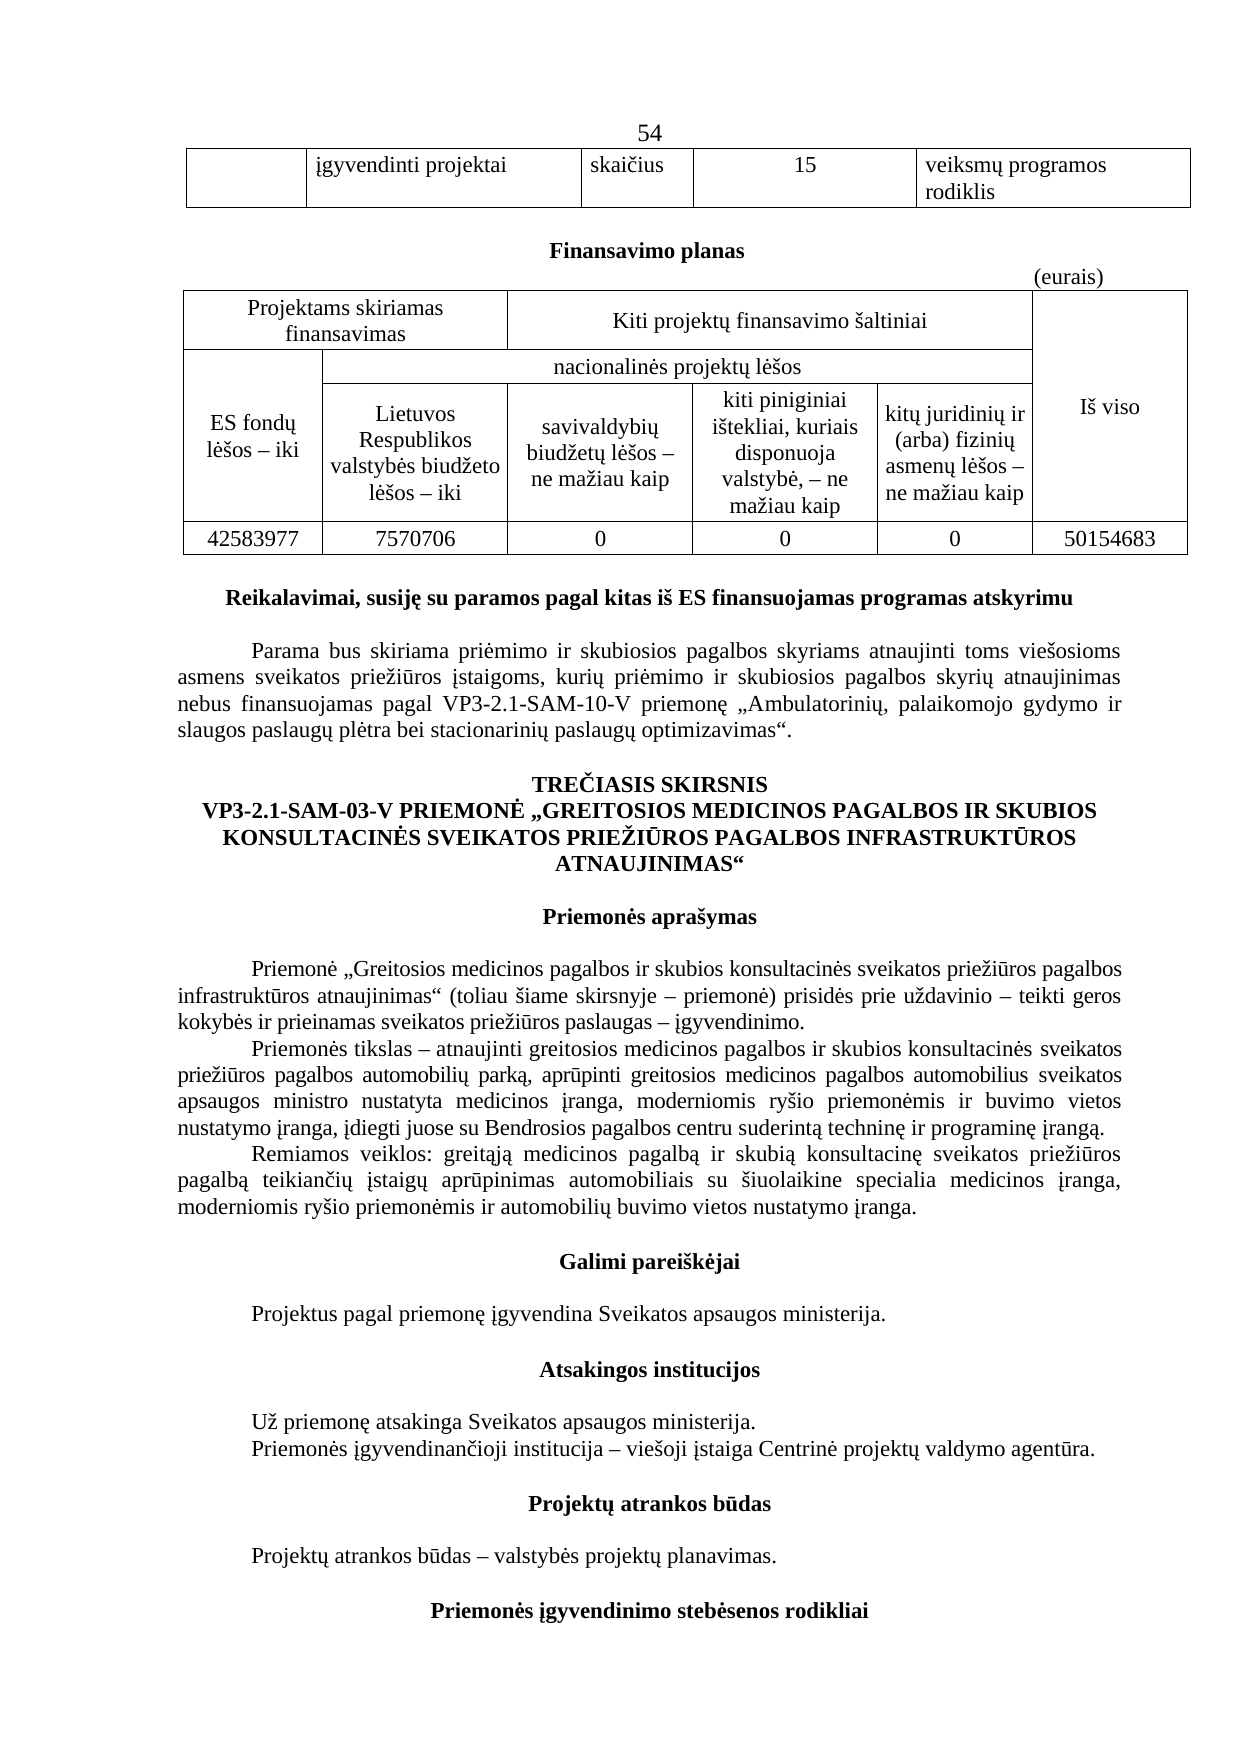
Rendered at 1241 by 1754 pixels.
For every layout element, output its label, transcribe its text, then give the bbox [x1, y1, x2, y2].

table_cell veiksmų programos rodiklis [917, 149, 1190, 207]
text Finansavimo planas [177, 237, 1122, 263]
table_cell 7570706 [323, 522, 507, 554]
table_header Kiti projektų finansavimo šaltiniai [508, 291, 1032, 349]
table_cell Lietuvos Respublikos valstybės biudžeto lėšos – iki [323, 384, 507, 521]
table_cell ES fondų lėšos – iki [184, 350, 322, 521]
table_cell įgyvendinti projektai [307, 149, 581, 207]
table_cell 50154683 [1033, 522, 1187, 554]
text VP3-2.1-SAM-03-V PRIEMONĖ „GREITOSIOS MEDICINOS PAGALBOS IR SKUBIOS KONSULTACINĖS SVEIKATOS PRIEŽIŪROS PAGALBOS INFRASTRUKTŪROS ATNAUJINIMAS“ [177, 797, 1122, 876]
table_header Iš viso [1033, 291, 1187, 521]
text Priemonės įgyvendinančioji institucija – viešoji įstaiga Centrinė projektų valdymo agentūra. [177, 1435, 1122, 1461]
table_cell 0 [508, 522, 692, 554]
table_cell nacionalinės projektų lėšos [323, 350, 1032, 382]
text Parama bus skiriama priėmimo ir skubiosios pagalbos skyriams atnaujinti toms viešosioms asmens sveikatos priežiūros įstaigoms, kurių priėmimo ir skubiosios pagalbos skyrių atnaujinimas nebus finansuojamas pagal VP3-2.1-SAM-10-V priemonę „Ambulatorinių, palaikomojo gydymo ir slaugos paslaugų plėtra bei stacionarinių paslaugų optimizavimas“. [177, 637, 1122, 742]
table_cell 42583977 [184, 522, 322, 554]
table_header Projektams skiriamas finansavimas [184, 291, 507, 349]
text Priemonės įgyvendinimo stebėsenos rodikliai [177, 1598, 1122, 1624]
table_cell skaičius [582, 149, 693, 207]
table_cell 15 [694, 149, 916, 207]
text Priemonė „Greitosios medicinos pagalbos ir skubios konsultacinės sveikatos priežiūros pagalbos infrastruktūros atnaujinimas“ (toliau šiame skirsnyje – priemonė) prisidės prie uždavinio – teikti geros kokybės ir prieinamas sveikatos priežiūros paslaugas – įgyvendinimo. [177, 956, 1122, 1034]
table_cell kiti piniginiai ištekliai, kuriais disponuoja valstybė, – ne mažiau kaip [693, 384, 877, 521]
table_cell kitų juridinių ir (arba) fizinių asmenų lėšos – ne mažiau kaip [878, 384, 1032, 521]
text Projektų atrankos būdas [177, 1490, 1122, 1516]
table_cell savivaldybių biudžetų lėšos – ne mažiau kaip [508, 384, 692, 521]
table_cell 0 [693, 522, 877, 554]
text Už priemonę atsakinga Sveikatos apsaugos ministerija. [177, 1408, 1122, 1435]
table_cell 0 [878, 522, 1032, 554]
text Galimi pareiškėjai [177, 1248, 1122, 1274]
text Atsakingos institucijos [177, 1356, 1122, 1382]
text Remiamos veiklos: greitąją medicinos pagalbą ir skubią konsultacinę sveikatos priežiūros pagalbą teikiančių įstaigų aprūpinimas automobiliais su šiuolaikine specialia medicinos įranga, moderniomis ryšio priemonėmis ir automobilių buvimo vietos nustatymo įranga. [177, 1140, 1122, 1219]
text Priemonės aprašymas [177, 903, 1122, 929]
text (eurais) [1034, 263, 1122, 290]
text Projektų atrankos būdas – valstybės projektų planavimas. [177, 1542, 1122, 1569]
text Priemonės tikslas – atnaujinti greitosios medicinos pagalbos ir skubios konsultacinės sveikatos priežiūros pagalbos automobilių parką, aprūpinti greitosios medicinos pagalbos automobilius sveikatos apsaugos ministro nustatyta medicinos įranga, moderniomis ryšio priemonėmis ir buvimo vietos nustatymo įranga, įdiegti juose su Bendrosios pagalbos centru suderintą techninę ir programinę įrangą. [177, 1034, 1122, 1140]
text TREČIASIS SKIRSNIS [177, 771, 1122, 797]
text Projektus pagal priemonę įgyvendina Sveikatos apsaugos ministerija. [177, 1301, 1122, 1327]
text Reikalavimai, susiję su paramos pagal kitas iš ES finansuojamas programas atskyrimu [177, 584, 1122, 611]
table_cell [187, 149, 306, 207]
